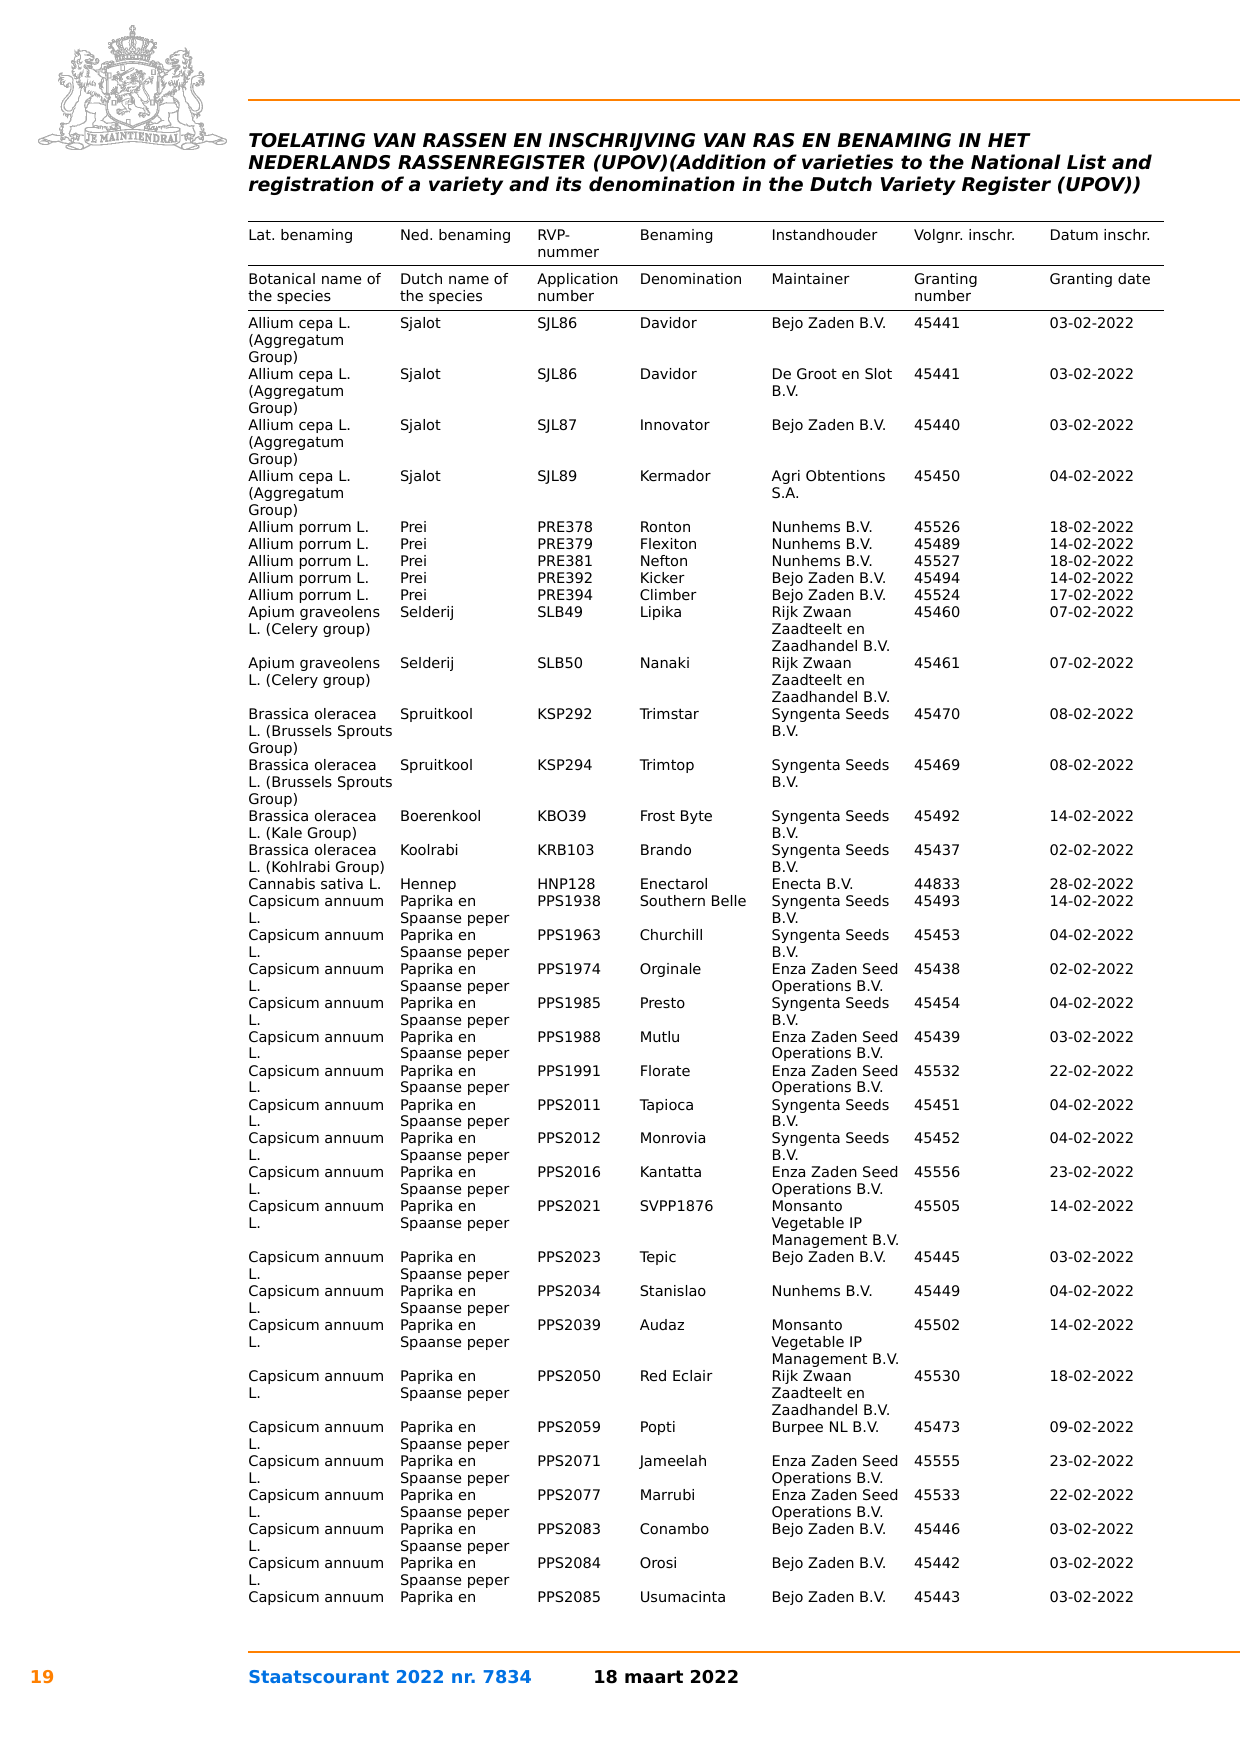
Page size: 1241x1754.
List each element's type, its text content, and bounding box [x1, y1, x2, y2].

table_cell 04-02-2022 [1044, 995, 1163, 1028]
table_cell Paprika en Spaanse peper [394, 995, 531, 1028]
table_cell Paprika en Spaanse peper [394, 1283, 531, 1317]
table_cell Cannabis sativa L. [248, 876, 394, 893]
table_cell PPS2011 [531, 1096, 633, 1130]
table_cell Bejo Zaden B.V. [766, 417, 908, 468]
table_cell Tepic [634, 1249, 766, 1283]
table_cell Nunhems B.V. [766, 519, 908, 536]
table_cell Mutlu [634, 1029, 766, 1062]
table_cell 14-02-2022 [1044, 1317, 1163, 1368]
table_cell KRB103 [531, 842, 633, 876]
table_cell PPS1938 [531, 893, 633, 927]
table_cell PRE379 [531, 536, 633, 553]
table_cell Rijk Zwaan Zaadteelt en Zaadhandel B.V. [766, 604, 908, 655]
table_cell KBO39 [531, 808, 633, 842]
table_cell 45453 [908, 927, 1043, 961]
table_cell Selderij [394, 655, 531, 706]
table_cell 45494 [908, 570, 1043, 587]
table_cell Bejo Zaden B.V. [766, 1589, 908, 1606]
table_cell Syngenta Seeds B.V. [766, 808, 908, 842]
table_cell Syngenta Seeds B.V. [766, 842, 908, 876]
table_cell 07-02-2022 [1044, 655, 1163, 706]
table_cell SJL87 [531, 417, 633, 468]
table_cell Paprika en Spaanse peper [394, 893, 531, 927]
table_cell 03-02-2022 [1044, 311, 1163, 366]
table_cell 44833 [908, 876, 1043, 893]
table_cell Selderij [394, 604, 531, 655]
table_cell PRE378 [531, 519, 633, 536]
table_cell Churchill [634, 927, 766, 961]
table_cell Allium cepa L. (Aggregatum Group) [248, 311, 394, 366]
table_cell Capsicum annuum L. [248, 1130, 394, 1164]
table_cell Conambo [634, 1521, 766, 1555]
table_cell 18-02-2022 [1044, 553, 1163, 570]
table_cell Syngenta Seeds B.V. [766, 893, 908, 927]
table_cell Prei [394, 587, 531, 604]
table_cell Southern Belle [634, 893, 766, 927]
table_cell 45440 [908, 417, 1043, 468]
table_cell Paprika en Spaanse peper [394, 927, 531, 961]
table_cell Stanislao [634, 1283, 766, 1317]
table_cell 45489 [908, 536, 1043, 553]
table_cell 45532 [908, 1063, 1043, 1096]
table_cell Frost Byte [634, 808, 766, 842]
table_cell Usumacinta [634, 1589, 766, 1606]
table_cell 45461 [908, 655, 1043, 706]
table_cell 45443 [908, 1589, 1043, 1606]
table_cell Spruitkool [394, 757, 531, 808]
table_cell Boerenkool [394, 808, 531, 842]
table_cell Nunhems B.V. [766, 1283, 908, 1317]
table_cell Paprika en Spaanse peper [394, 1453, 531, 1487]
table_cell 14-02-2022 [1044, 1198, 1163, 1249]
table_cell 45438 [908, 961, 1043, 994]
table_cell 09-02-2022 [1044, 1419, 1163, 1453]
table_cell 03-02-2022 [1044, 1589, 1163, 1606]
table_cell Paprika en Spaanse peper [394, 1164, 531, 1198]
table_cell 08-02-2022 [1044, 757, 1163, 808]
table_cell 45556 [908, 1164, 1043, 1198]
table_cell Paprika en Spaanse peper [394, 1130, 531, 1164]
table_cell 03-02-2022 [1044, 366, 1163, 417]
table_cell Monrovia [634, 1130, 766, 1164]
table_header Benaming [634, 222, 766, 265]
table_cell Capsicum annuum L. [248, 1368, 394, 1419]
table_cell 07-02-2022 [1044, 604, 1163, 655]
table_cell Capsicum annuum L. [248, 1419, 394, 1453]
table_cell Bejo Zaden B.V. [766, 570, 908, 587]
table_cell Syngenta Seeds B.V. [766, 1096, 908, 1130]
table_cell Paprika en Spaanse peper [394, 1249, 531, 1283]
table_cell Presto [634, 995, 766, 1028]
table_cell Capsicum annuum L. [248, 893, 394, 927]
table_cell Granting number [908, 266, 1043, 309]
table_cell Flexiton [634, 536, 766, 553]
table_cell 45473 [908, 1419, 1043, 1453]
table_cell Trimstar [634, 706, 766, 757]
table_cell 02-02-2022 [1044, 842, 1163, 876]
table_cell 45451 [908, 1096, 1043, 1130]
table_cell 45441 [908, 366, 1043, 417]
table_cell KSP294 [531, 757, 633, 808]
table_cell Enecta B.V. [766, 876, 908, 893]
table_cell 45446 [908, 1521, 1043, 1555]
table_cell SVPP1876 [634, 1198, 766, 1249]
table_cell Allium cepa L. (Aggregatum Group) [248, 366, 394, 417]
table_cell SJL89 [531, 468, 633, 519]
table_cell Koolrabi [394, 842, 531, 876]
table_cell Capsicum annuum L. [248, 1283, 394, 1317]
table_cell PPS1974 [531, 961, 633, 994]
table_cell De Groot en Slot B.V. [766, 366, 908, 417]
table_cell 14-02-2022 [1044, 808, 1163, 842]
table_cell Syngenta Seeds B.V. [766, 757, 908, 808]
table_cell Kantatta [634, 1164, 766, 1198]
table_cell 28-02-2022 [1044, 876, 1163, 893]
table_cell HNP128 [531, 876, 633, 893]
table_cell Paprika en Spaanse peper [394, 1198, 531, 1249]
table_cell Enza Zaden Seed Operations B.V. [766, 1063, 908, 1096]
table_cell Paprika en Spaanse peper [394, 1096, 531, 1130]
table_cell Enza Zaden Seed Operations B.V. [766, 1453, 908, 1487]
table_cell Kicker [634, 570, 766, 587]
table_cell Trimtop [634, 757, 766, 808]
table_cell Prei [394, 553, 531, 570]
table_cell Capsicum annuum L. [248, 1029, 394, 1062]
table_cell PPS2077 [531, 1487, 633, 1521]
table_header Instandhouder [766, 222, 908, 265]
table_cell Paprika en [394, 1589, 531, 1606]
table_cell Capsicum annuum L. [248, 1249, 394, 1283]
table_cell PPS2059 [531, 1419, 633, 1453]
table_cell PRE392 [531, 570, 633, 587]
table_cell Davidor [634, 311, 766, 366]
table_cell 14-02-2022 [1044, 570, 1163, 587]
table_cell 45454 [908, 995, 1043, 1028]
table_cell Allium porrum L. [248, 587, 394, 604]
table_cell Capsicum annuum L. [248, 961, 394, 994]
table_cell PPS1963 [531, 927, 633, 961]
table_cell PPS1988 [531, 1029, 633, 1062]
table_cell Davidor [634, 366, 766, 417]
table_cell Jameelah [634, 1453, 766, 1487]
table_cell SJL86 [531, 366, 633, 417]
table_cell Capsicum annuum L. [248, 927, 394, 961]
table_cell Paprika en Spaanse peper [394, 1063, 531, 1096]
table_cell Bejo Zaden B.V. [766, 587, 908, 604]
table_cell Paprika en Spaanse peper [394, 1419, 531, 1453]
table_cell Syngenta Seeds B.V. [766, 927, 908, 961]
table_header RVP-nummer [531, 222, 633, 265]
table_cell PPS2084 [531, 1555, 633, 1589]
table_cell 45449 [908, 1283, 1043, 1317]
table_cell Allium porrum L. [248, 570, 394, 587]
table_cell Orginale [634, 961, 766, 994]
table_cell 03-02-2022 [1044, 1249, 1163, 1283]
table_cell Burpee NL B.V. [766, 1419, 908, 1453]
table_cell Brassica oleracea L. (Brussels Sprouts Group) [248, 757, 394, 808]
table_cell 45530 [908, 1368, 1043, 1419]
table_cell Sjalot [394, 366, 531, 417]
table_cell 18-02-2022 [1044, 1368, 1163, 1419]
table_cell Capsicum annuum L. [248, 1487, 394, 1521]
table_cell Sjalot [394, 311, 531, 366]
table_cell 04-02-2022 [1044, 1130, 1163, 1164]
table_cell 45452 [908, 1130, 1043, 1164]
table_cell 45439 [908, 1029, 1043, 1062]
table_cell PPS2039 [531, 1317, 633, 1368]
table_cell 45470 [908, 706, 1043, 757]
table_cell 45437 [908, 842, 1043, 876]
table_cell Paprika en Spaanse peper [394, 1487, 531, 1521]
table_cell Enza Zaden Seed Operations B.V. [766, 1164, 908, 1198]
table_cell 45493 [908, 893, 1043, 927]
table_cell Innovator [634, 417, 766, 468]
table_cell Capsicum annuum [248, 1589, 394, 1606]
table_cell Nunhems B.V. [766, 553, 908, 570]
table_cell Bejo Zaden B.V. [766, 1555, 908, 1589]
table_cell Tapioca [634, 1096, 766, 1130]
table_cell Paprika en Spaanse peper [394, 1555, 531, 1589]
table_cell Apium graveolens L. (Celery group) [248, 655, 394, 706]
table_cell 03-02-2022 [1044, 1555, 1163, 1589]
table_cell 04-02-2022 [1044, 468, 1163, 519]
table_cell PPS1985 [531, 995, 633, 1028]
table_cell Paprika en Spaanse peper [394, 1317, 531, 1368]
table_cell Enza Zaden Seed Operations B.V. [766, 961, 908, 994]
table_cell 04-02-2022 [1044, 927, 1163, 961]
table_cell Syngenta Seeds B.V. [766, 706, 908, 757]
table_cell 45555 [908, 1453, 1043, 1487]
table_cell 23-02-2022 [1044, 1164, 1163, 1198]
table_cell Rijk Zwaan Zaadteelt en Zaadhandel B.V. [766, 655, 908, 706]
table_cell Orosi [634, 1555, 766, 1589]
table_cell PPS2021 [531, 1198, 633, 1249]
table_cell Popti [634, 1419, 766, 1453]
table_cell Enectarol [634, 876, 766, 893]
table_cell Capsicum annuum L. [248, 1317, 394, 1368]
table_cell Florate [634, 1063, 766, 1096]
table_cell Brassica oleracea L. (Kohlrabi Group) [248, 842, 394, 876]
table_cell PPS2034 [531, 1283, 633, 1317]
table_cell Sjalot [394, 417, 531, 468]
table_cell 17-02-2022 [1044, 587, 1163, 604]
table_cell PPS2071 [531, 1453, 633, 1487]
table_cell Monsanto Vegetable IP Management B.V. [766, 1198, 908, 1249]
table_cell Paprika en Spaanse peper [394, 1368, 531, 1419]
table_cell Brando [634, 842, 766, 876]
table_cell Capsicum annuum L. [248, 1164, 394, 1198]
table_cell 22-02-2022 [1044, 1063, 1163, 1096]
table_cell 45441 [908, 311, 1043, 366]
table_cell Enza Zaden Seed Operations B.V. [766, 1487, 908, 1521]
table_header Datum inschr. [1044, 222, 1163, 265]
table_cell Syngenta Seeds B.V. [766, 1130, 908, 1164]
table_cell 14-02-2022 [1044, 893, 1163, 927]
table_cell Marrubi [634, 1487, 766, 1521]
table_cell Capsicum annuum L. [248, 1063, 394, 1096]
table_cell Sjalot [394, 468, 531, 519]
table_cell Allium cepa L. (Aggregatum Group) [248, 468, 394, 519]
table_cell Allium porrum L. [248, 553, 394, 570]
table_cell Rijk Zwaan Zaadteelt en Zaadhandel B.V. [766, 1368, 908, 1419]
table_cell Brassica oleracea L. (Brussels Sprouts Group) [248, 706, 394, 757]
table_cell Monsanto Vegetable IP Management B.V. [766, 1317, 908, 1368]
table_cell 23-02-2022 [1044, 1453, 1163, 1487]
table_cell 45505 [908, 1198, 1043, 1249]
table_cell Capsicum annuum L. [248, 1555, 394, 1589]
table_cell Kermador [634, 468, 766, 519]
table_cell PRE381 [531, 553, 633, 570]
table_cell Audaz [634, 1317, 766, 1368]
table_cell 45526 [908, 519, 1043, 536]
table_header Ned. benaming [394, 222, 531, 265]
table_header Lat. benaming [248, 222, 394, 265]
table_cell 45442 [908, 1555, 1043, 1589]
table_cell Hennep [394, 876, 531, 893]
table_cell Brassica oleracea L. (Kale Group) [248, 808, 394, 842]
table_cell Prei [394, 570, 531, 587]
table_cell 45492 [908, 808, 1043, 842]
table_cell Application number [531, 266, 633, 309]
table_cell Capsicum annuum L. [248, 995, 394, 1028]
table_header Volgnr. inschr. [908, 222, 1043, 265]
table_cell Bejo Zaden B.V. [766, 1249, 908, 1283]
table_cell Nefton [634, 553, 766, 570]
picture [38, 25, 227, 150]
table_cell Apium graveolens L. (Celery group) [248, 604, 394, 655]
table_cell 45469 [908, 757, 1043, 808]
table_cell Climber [634, 587, 766, 604]
table_cell Prei [394, 519, 531, 536]
table_cell SJL86 [531, 311, 633, 366]
table_cell 03-02-2022 [1044, 417, 1163, 468]
table_cell PPS2083 [531, 1521, 633, 1555]
table_cell Capsicum annuum L. [248, 1521, 394, 1555]
table_cell 45450 [908, 468, 1043, 519]
table_cell Allium cepa L. (Aggregatum Group) [248, 417, 394, 468]
table_cell PPS1991 [531, 1063, 633, 1096]
table_cell PRE394 [531, 587, 633, 604]
table_cell SLB49 [531, 604, 633, 655]
table_cell Bejo Zaden B.V. [766, 311, 908, 366]
table_cell PPS2016 [531, 1164, 633, 1198]
table_cell 03-02-2022 [1044, 1029, 1163, 1062]
table_cell Paprika en Spaanse peper [394, 1029, 531, 1062]
table_cell 45445 [908, 1249, 1043, 1283]
table_cell 45524 [908, 587, 1043, 604]
table_cell PPS2085 [531, 1589, 633, 1606]
table_cell Bejo Zaden B.V. [766, 1521, 908, 1555]
table_cell 45460 [908, 604, 1043, 655]
table_cell 45502 [908, 1317, 1043, 1368]
table_cell PPS2023 [531, 1249, 633, 1283]
table_cell Agri Obtentions S.A. [766, 468, 908, 519]
subtitle TOELATING VAN RASSEN EN INSCHRIJVING VAN RAS EN BENAMING IN HET NEDERLANDS RASSENREGISTER (UPOV)(Addition of varieties to the National List and registration of a variety and its denomination in the Dutch Variety Register (UPOV)) [248, 130, 1163, 196]
table_cell Paprika en Spaanse peper [394, 1521, 531, 1555]
table_cell Lipika [634, 604, 766, 655]
table_cell PPS2012 [531, 1130, 633, 1164]
table_cell SLB50 [531, 655, 633, 706]
table_cell Nunhems B.V. [766, 536, 908, 553]
table_cell Enza Zaden Seed Operations B.V. [766, 1029, 908, 1062]
table_cell 45527 [908, 553, 1043, 570]
table_cell Allium porrum L. [248, 519, 394, 536]
table_cell Maintainer [766, 266, 908, 309]
table_cell 04-02-2022 [1044, 1283, 1163, 1317]
table_cell 22-02-2022 [1044, 1487, 1163, 1521]
table_cell 14-02-2022 [1044, 536, 1163, 553]
table_cell 18-02-2022 [1044, 519, 1163, 536]
table_cell KSP292 [531, 706, 633, 757]
table_cell Capsicum annuum L. [248, 1096, 394, 1130]
table_cell Denomination [634, 266, 766, 309]
table_cell Allium porrum L. [248, 536, 394, 553]
table_cell Spruitkool [394, 706, 531, 757]
table_cell PPS2050 [531, 1368, 633, 1419]
table_cell 08-02-2022 [1044, 706, 1163, 757]
table_cell 45533 [908, 1487, 1043, 1521]
table_cell Capsicum annuum L. [248, 1453, 394, 1487]
table_cell Nanaki [634, 655, 766, 706]
table_cell 04-02-2022 [1044, 1096, 1163, 1130]
table_cell Botanical name of the species [248, 266, 394, 309]
table_cell Dutch name of the species [394, 266, 531, 309]
table_cell Ronton [634, 519, 766, 536]
table_cell Granting date [1044, 266, 1163, 309]
table_cell Red Eclair [634, 1368, 766, 1419]
table_cell 03-02-2022 [1044, 1521, 1163, 1555]
table_cell Syngenta Seeds B.V. [766, 995, 908, 1028]
table_cell Capsicum annuum L. [248, 1198, 394, 1249]
table_cell Paprika en Spaanse peper [394, 961, 531, 994]
table_cell Prei [394, 536, 531, 553]
table_cell 02-02-2022 [1044, 961, 1163, 994]
